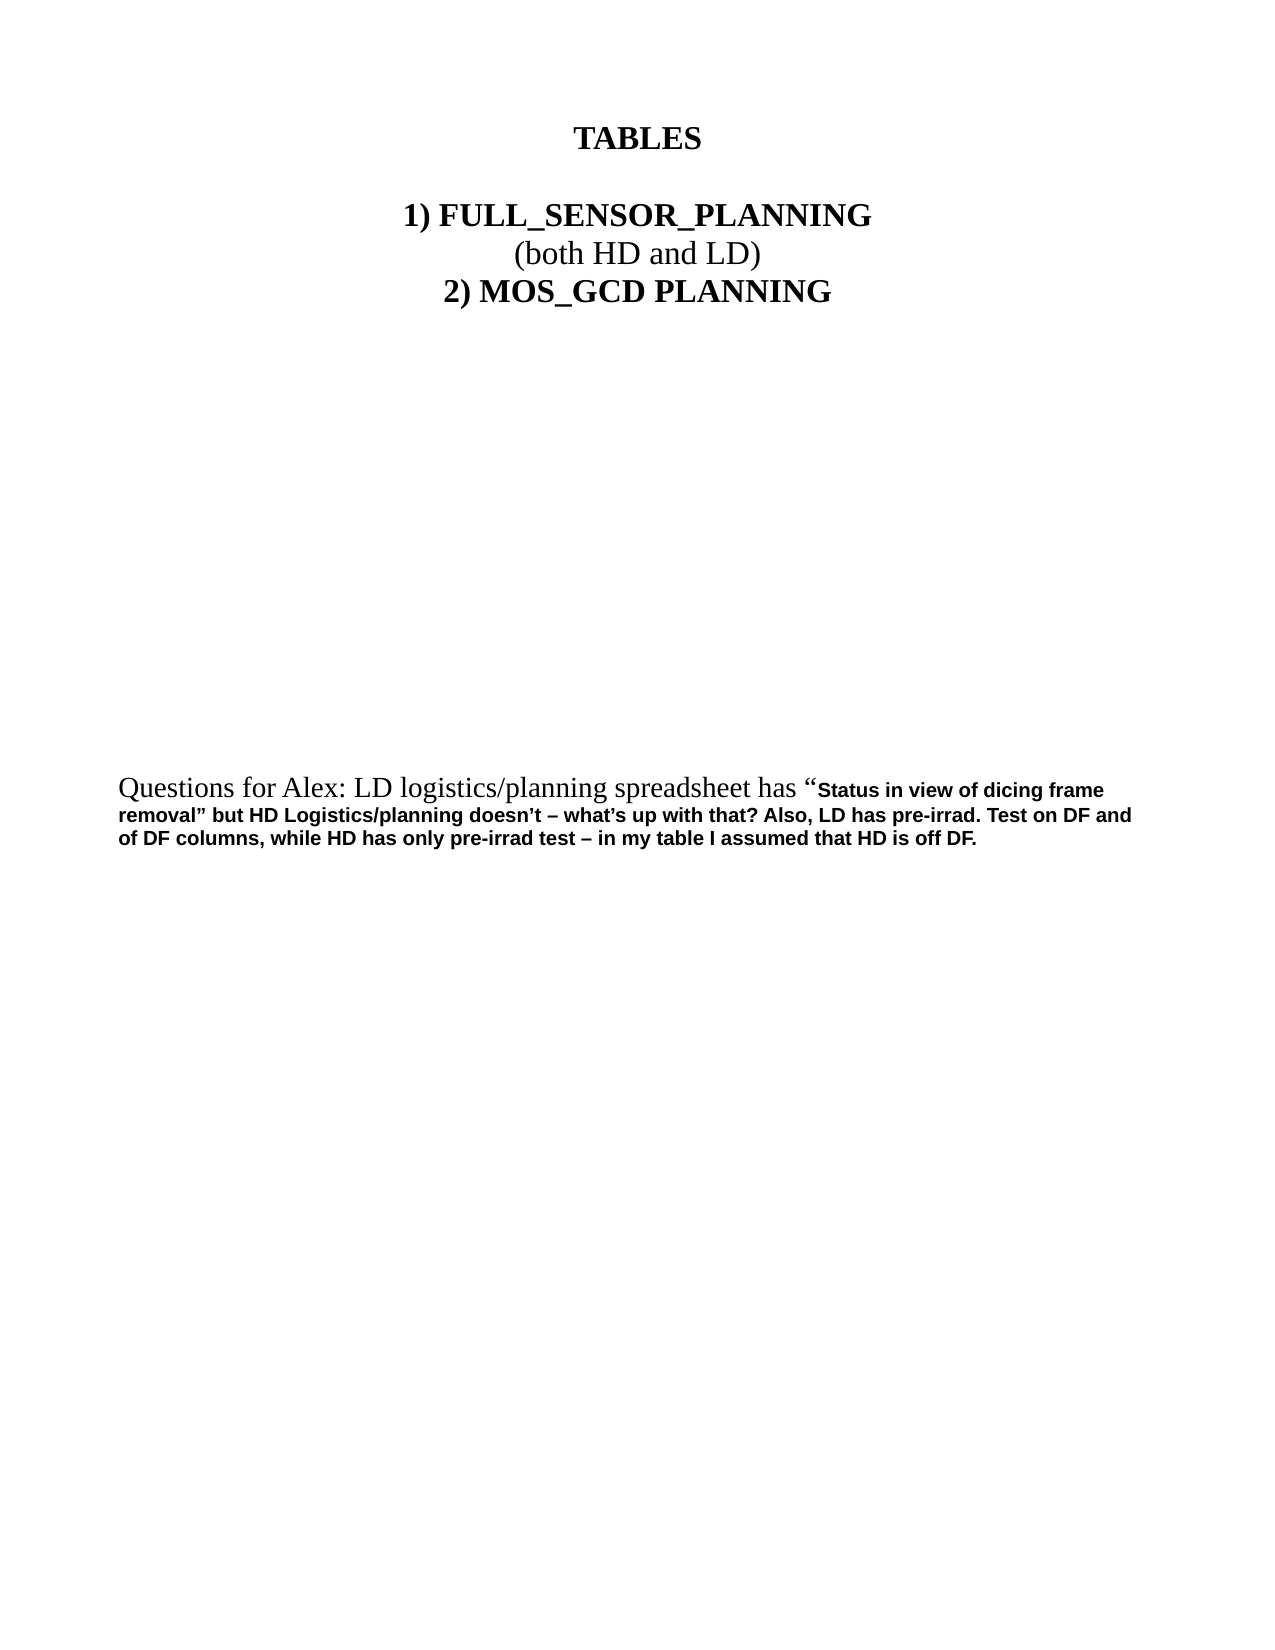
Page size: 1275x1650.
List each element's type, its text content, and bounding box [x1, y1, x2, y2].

text (both HD and LD) [118, 233, 1157, 271]
text Questions for Alex: LD logistics/planning spreadsheet has “Status in view of dicing frame removal” but HD Logistics/planning doesn’t – what’s up with that? Also, LD has pre-irrad. Test on DF and of DF columns, while HD has only pre-irrad test – in my table I assumed that HD is off DF. [118, 770, 1157, 850]
text 1) FULL_SENSOR_PLANNING [118, 195, 1157, 233]
text TABLES [118, 118, 1157, 156]
text 2) MOS_GCD PLANNING [118, 271, 1157, 310]
